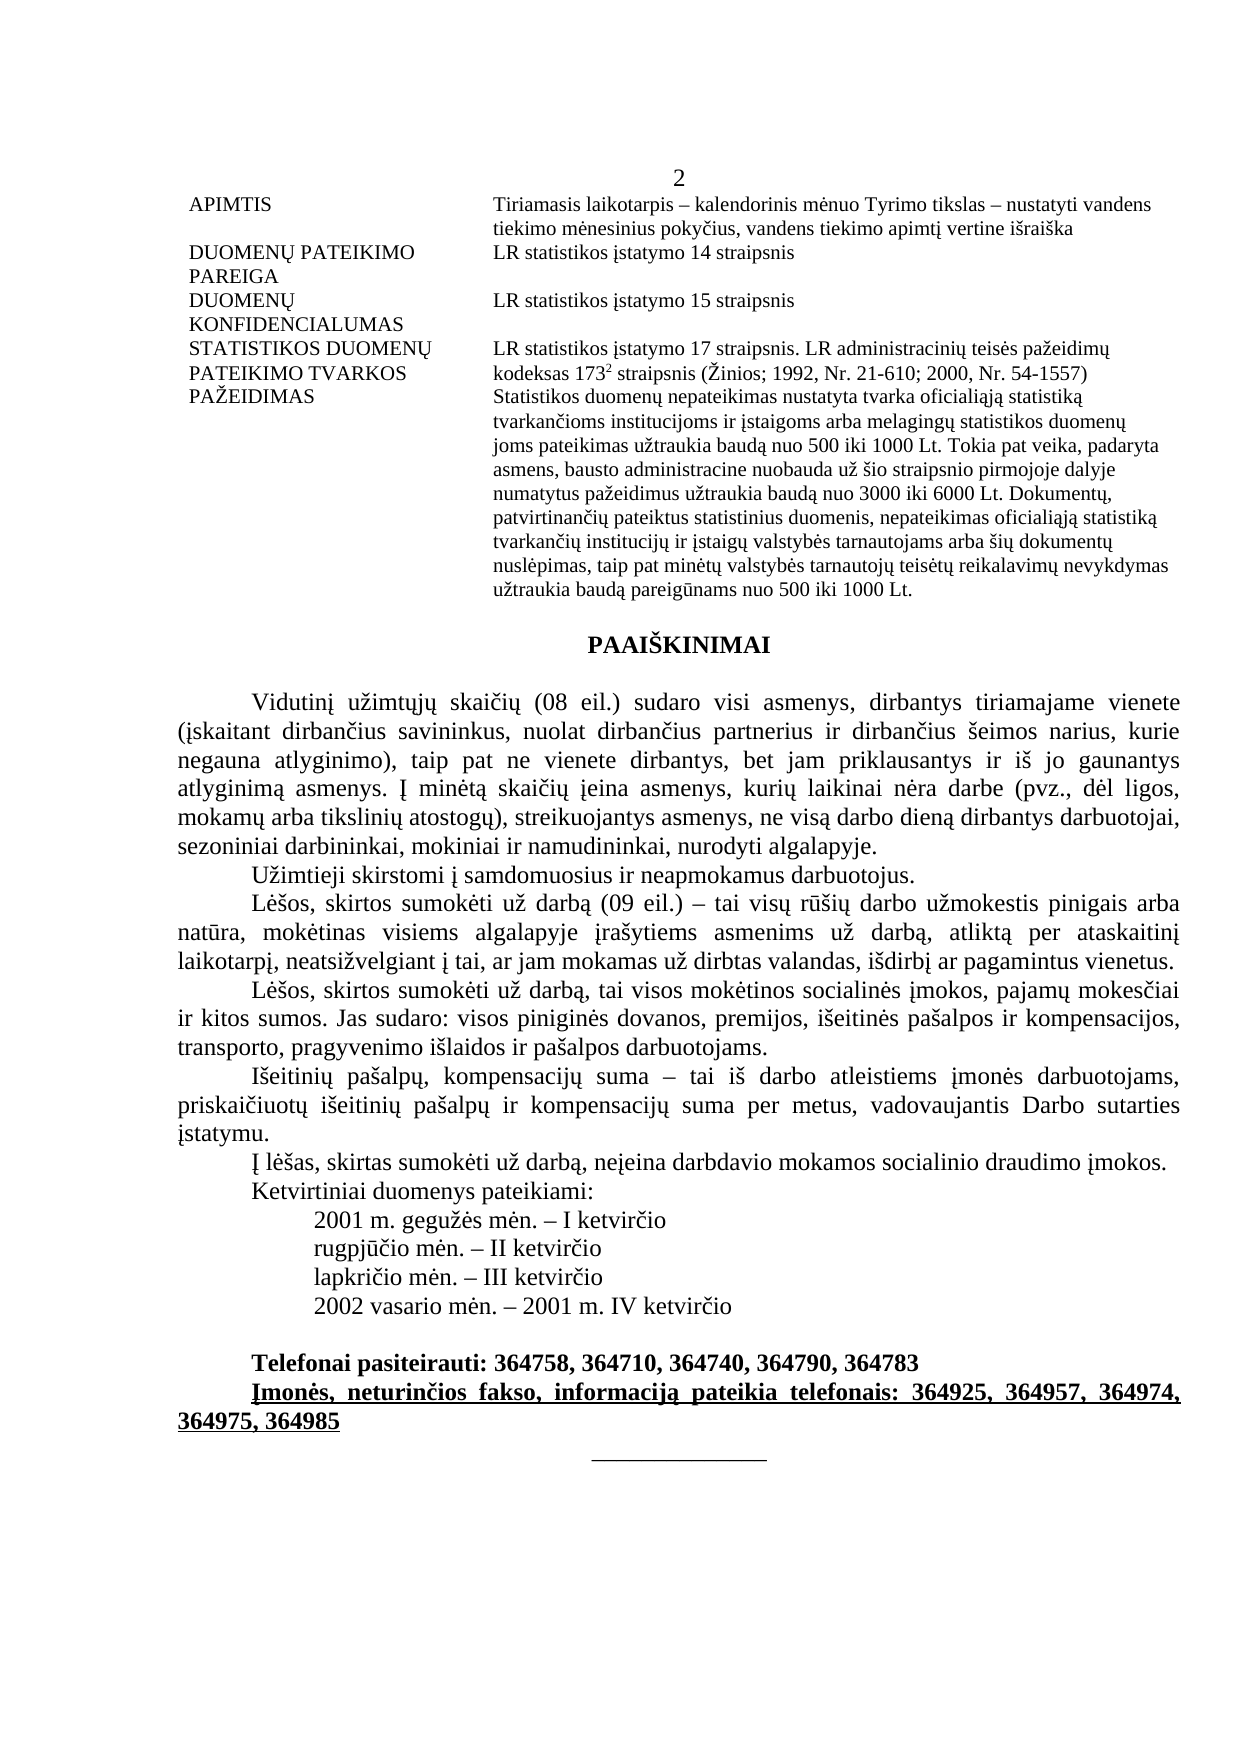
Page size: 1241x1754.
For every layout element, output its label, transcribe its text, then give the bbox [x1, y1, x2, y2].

text lapkričio mėn. – III ketvirčio [177, 1262, 1181, 1291]
text Telefonai pasiteirauti: 364758, 364710, 364740, 364790, 364783 [177, 1348, 1181, 1377]
table_cell DUOMENŲ PATEIKIMO PAREIGA [177, 240, 482, 288]
text Įmonės, neturinčios fakso, informaciją pateikia telefonais: 364925, 364957, 364974, 364975, 364985 [177, 1377, 1181, 1435]
text Į lėšas, skirtas sumokėti už darbą, neįeina darbdavio mokamos socialinio draudimo įmokos. [177, 1147, 1181, 1176]
text Ketvirtiniai duomenys pateikiami: [177, 1176, 1181, 1205]
text Užimtieji skirstomi į samdomuosius ir neapmokamus darbuotojus. [177, 860, 1181, 888]
table_cell LR statistikos įstatymo 14 straipsnis [482, 240, 1181, 288]
text ______________ [177, 1435, 1181, 1463]
table_cell LR statistikos įstatymo 17 straipsnis. LR administracinių teisės pažeidimų kodeksas 1732 straipsnis (Žinios; 1992, Nr. 21-610; 2000, Nr. 54-1557) Statistikos duomenų nepateikimas nustatyta tvarka oficialiąją statistiką tvarkančioms institucijoms ir įstaigoms arba melagingų statistikos duomenų joms pateikimas užtraukia baudą nuo 500 iki 1000 Lt. Tokia pat veika, padaryta asmens, bausto administracine nuobauda už šio straipsnio pirmojoje dalyje numatytus pažeidimus užtraukia baudą nuo 3000 iki 6000 Lt. Dokumentų, patvirtinančių pateiktus statistinius duomenis, nepateikimas oficialiąją statistiką tvarkančių institucijų ir įstaigų valstybės tarnautojams arba šių dokumentų nuslėpimas, taip pat minėtų valstybės tarnautojų teisėtų reikalavimų nevykdymas užtraukia baudą pareigūnams nuo 500 iki 1000 Lt. [482, 336, 1181, 601]
table_cell LR statistikos įstatymo 15 straipsnis [482, 288, 1181, 336]
text 2001 m. gegužės mėn. – I ketvirčio [177, 1205, 1181, 1233]
text Lėšos, skirtos sumokėti už darbą (09 eil.) – tai visų rūšių darbo užmokestis pinigais arba natūra, mokėtinas visiems algalapyje įrašytiems asmenims už darbą, atliktą per ataskaitinį laikotarpį, neatsižvelgiant į tai, ar jam mokamas už dirbtas valandas, išdirbį ar pagamintus vienetus. [177, 888, 1181, 975]
text Vidutinį užimtųjų skaičių (08 eil.) sudaro visi asmenys, dirbantys tiriamajame vienete (įskaitant dirbančius savininkus, nuolat dirbančius partnerius ir dirbančius šeimos narius, kurie negauna atlyginimo), taip pat ne vienete dirbantys, bet jam priklausantys ir iš jo gaunantys atlyginimą asmenys. Į minėtą skaičių įeina asmenys, kurių laikinai nėra darbe (pvz., dėl ligos, mokamų arba tikslinių atostogų), streikuojantys asmenys, ne visą darbo dieną dirbantys darbuotojai, sezoniniai darbininkai, mokiniai ir namudininkai, nurodyti algalapyje. [177, 687, 1181, 860]
table_cell Tiriamasis laikotarpis – kalendorinis mėnuo Tyrimo tikslas – nustatyti vandens tiekimo mėnesinius pokyčius, vandens tiekimo apimtį vertine išraiška [482, 192, 1181, 240]
table_cell STATISTIKOS DUOMENŲ PATEIKIMO TVARKOS PAŽEIDIMAS [177, 336, 482, 601]
text Išeitinių pašalpų, kompensacijų suma – tai iš darbo atleistiems įmonės darbuotojams, priskaičiuotų išeitinių pašalpų ir kompensacijų suma per metus, vadovaujantis Darbo sutarties įstatymu. [177, 1061, 1181, 1147]
text 2002 vasario mėn. – 2001 m. IV ketvirčio [177, 1291, 1181, 1320]
table_cell DUOMENŲ KONFIDENCIALUMAS [177, 288, 482, 336]
text rugpjūčio mėn. – II ketvirčio [177, 1233, 1181, 1262]
text PAAIŠKINIMAI [177, 630, 1181, 658]
table_cell APIMTIS [177, 192, 482, 240]
text Lėšos, skirtos sumokėti už darbą, tai visos mokėtinos socialinės įmokos, pajamų mokesčiai ir kitos sumos. Jas sudaro: visos piniginės dovanos, premijos, išeitinės pašalpos ir kompensacijos, transporto, pragyvenimo išlaidos ir pašalpos darbuotojams. [177, 975, 1181, 1061]
